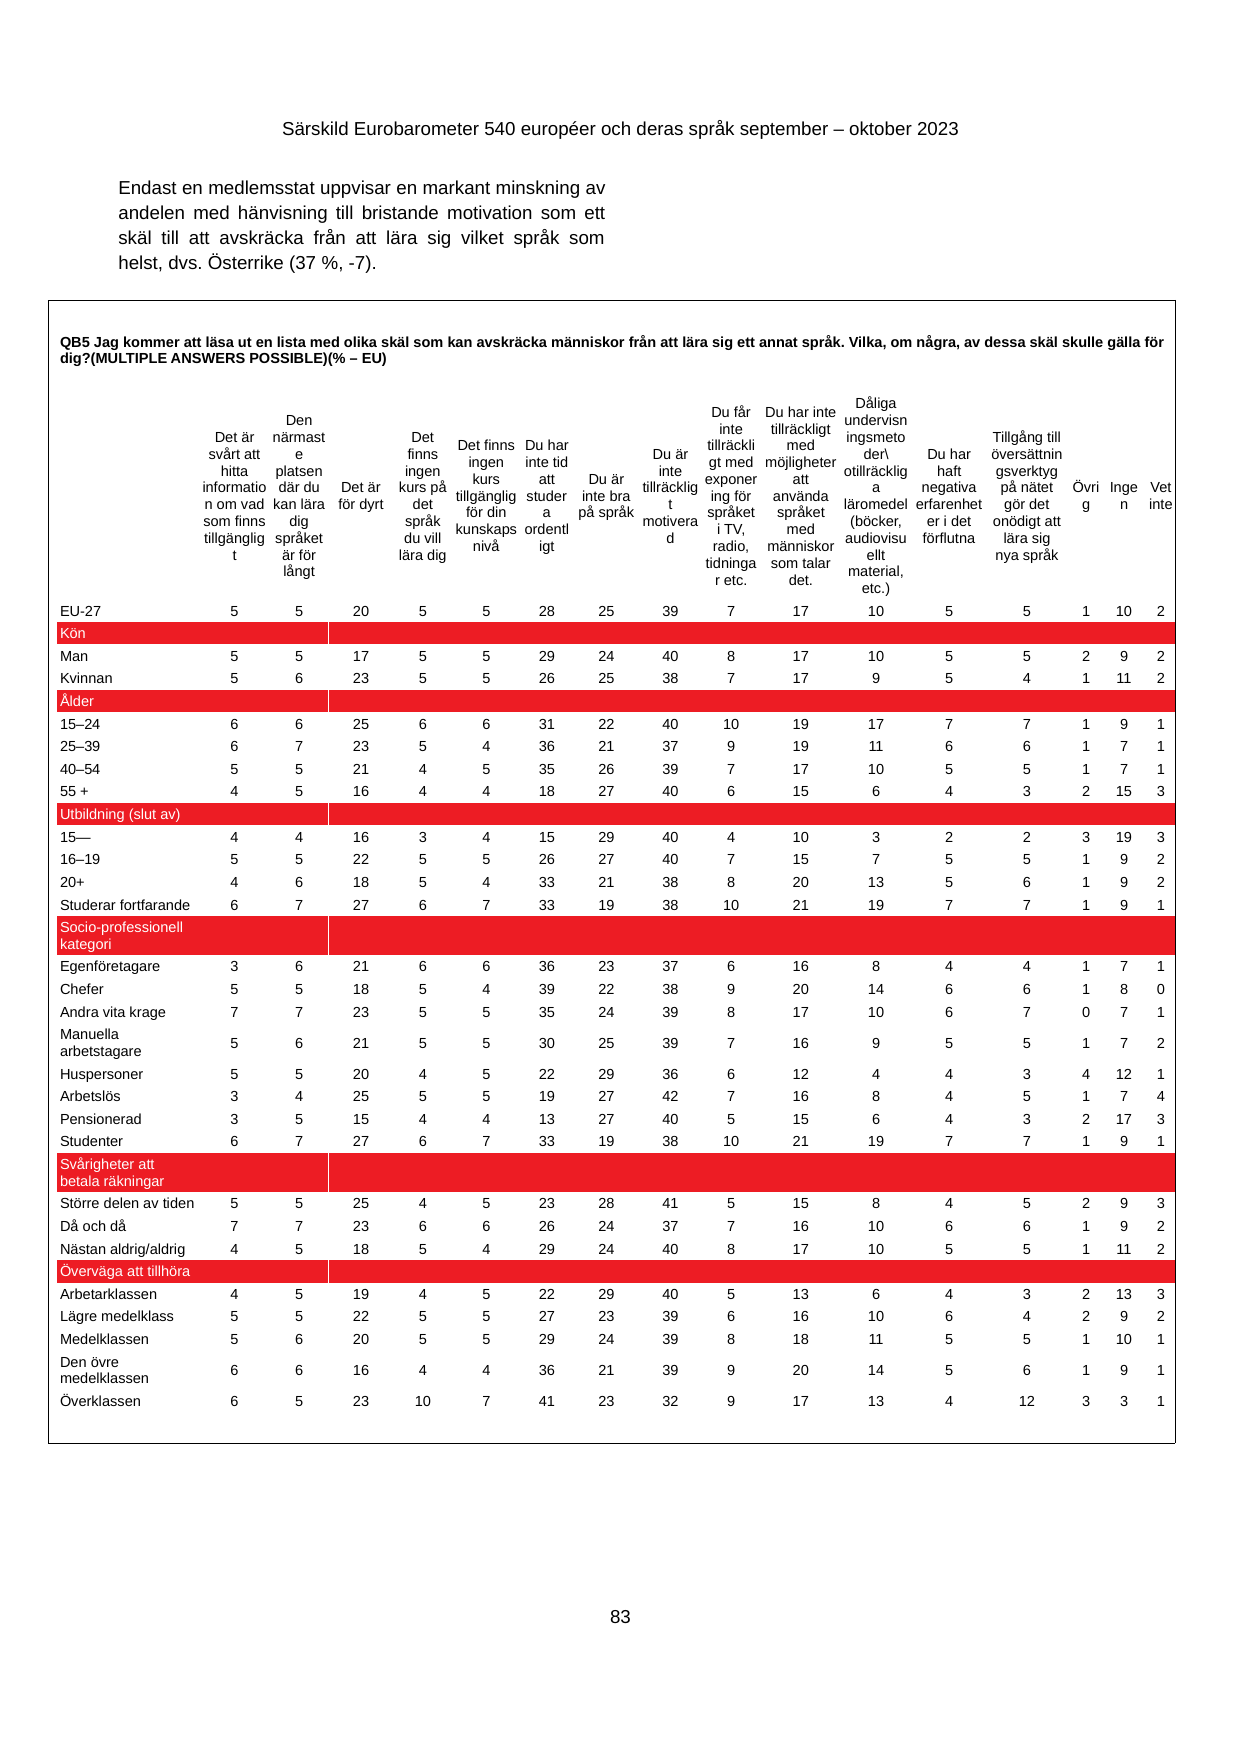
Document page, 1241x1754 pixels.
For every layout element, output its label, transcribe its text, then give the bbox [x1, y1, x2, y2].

table_cell 22 [520, 1063, 573, 1085]
table_cell 7 [701, 758, 761, 780]
table_cell 16 [761, 1085, 841, 1108]
table_cell 1 [1142, 1000, 1175, 1023]
table_cell [269, 1260, 328, 1283]
table_cell [1142, 803, 1175, 825]
table_cell 4 [911, 955, 987, 978]
table_cell 6 [841, 780, 911, 803]
table_cell 4 [393, 1192, 452, 1215]
table_cell 4 [911, 1108, 987, 1130]
table_cell Större delen av tiden [57, 1192, 199, 1215]
table_cell 10 [1105, 1328, 1142, 1350]
table_cell 23 [329, 1000, 393, 1023]
table_header QB5 Jag kommer att läsa ut en lista med olika skäl som kan avskräcka människor från att lära sig ett annat språk. Vilka, om några, av dessa skäl skulle gälla för dig?(MULTIPLE ANSWERS POSSIBLE)(% – EU) [57, 330, 1175, 370]
table_cell 1 [1142, 735, 1175, 758]
table_cell 9 [701, 1350, 761, 1390]
table_cell Kön [57, 622, 199, 644]
table_cell [329, 916, 393, 955]
table_cell 40–54 [57, 758, 199, 780]
table_cell 4 [452, 1108, 520, 1130]
table_cell [1105, 803, 1142, 825]
table_cell 6 [199, 1390, 269, 1412]
table_cell 27 [573, 1085, 639, 1108]
table_cell [573, 1153, 639, 1192]
table_cell [1105, 370, 1142, 392]
table_cell 17 [761, 1390, 841, 1412]
table_cell 21 [329, 955, 393, 978]
table_cell 6 [199, 713, 269, 735]
table_cell 6 [199, 735, 269, 758]
table_cell 41 [639, 1192, 701, 1215]
table_cell 15 [761, 1192, 841, 1215]
table_cell [452, 803, 520, 825]
table_cell 3 [393, 825, 452, 848]
table_cell 36 [520, 955, 573, 978]
table_cell 12 [761, 1063, 841, 1085]
table_cell 5 [269, 1390, 328, 1412]
table_cell 1 [1066, 667, 1105, 690]
table_cell [1142, 690, 1175, 712]
table_cell 1 [1066, 1238, 1105, 1260]
table_cell 6 [269, 713, 328, 735]
table_cell [199, 1260, 269, 1283]
table_cell 2 [1066, 780, 1105, 803]
table_cell 6 [701, 1305, 761, 1328]
table_cell 15–24 [57, 713, 199, 735]
table_cell Man [57, 645, 199, 667]
table_cell [269, 916, 328, 955]
table_cell 6 [199, 1130, 269, 1153]
table_cell 5 [269, 599, 328, 622]
table_cell 5 [452, 645, 520, 667]
table_cell 7 [701, 667, 761, 690]
table_cell [329, 622, 393, 644]
table_cell Medelklassen [57, 1328, 199, 1350]
table_cell [841, 1153, 911, 1192]
table_cell 5 [393, 978, 452, 1000]
table_cell 8 [841, 1085, 911, 1108]
table_cell 21 [573, 735, 639, 758]
table_cell 6 [199, 1350, 269, 1390]
table_cell 16 [761, 955, 841, 978]
table_cell 4 [393, 780, 452, 803]
table_cell 4 [393, 1283, 452, 1305]
table_cell 5 [199, 1063, 269, 1085]
table_cell 1 [1066, 1215, 1105, 1237]
table_cell [841, 916, 911, 955]
table_cell 5 [987, 1085, 1066, 1108]
table_cell 6 [987, 1215, 1066, 1237]
table_cell 40 [639, 645, 701, 667]
table_cell [841, 1260, 911, 1283]
table_cell Arbetslös [57, 1085, 199, 1108]
table_cell [987, 803, 1066, 825]
table_cell 16 [329, 780, 393, 803]
table_cell 9 [701, 1390, 761, 1412]
table_cell 5 [199, 758, 269, 780]
table_cell 6 [199, 893, 269, 916]
table_cell [1066, 370, 1105, 392]
table_cell [911, 690, 987, 712]
table_cell 8 [701, 645, 761, 667]
table_cell [701, 1260, 761, 1283]
table_cell 5 [452, 1085, 520, 1108]
table_cell 25 [573, 667, 639, 690]
table_cell 5 [199, 667, 269, 690]
table_cell 33 [520, 893, 573, 916]
table_cell 7 [987, 893, 1066, 916]
table_cell 2 [1142, 871, 1175, 893]
table_cell 5 [393, 848, 452, 871]
table_cell 22 [520, 1283, 573, 1305]
table_cell 6 [393, 893, 452, 916]
table_cell 1 [1066, 1130, 1105, 1153]
table_cell [520, 916, 573, 955]
table_cell 23 [329, 735, 393, 758]
table_cell [639, 1153, 701, 1192]
table_cell 5 [199, 1023, 269, 1062]
table_cell [393, 370, 452, 392]
table_cell 39 [639, 1350, 701, 1390]
table_cell 4 [911, 1063, 987, 1085]
table_cell 7 [269, 735, 328, 758]
table_cell 9 [1105, 893, 1142, 916]
table_cell 2 [1142, 667, 1175, 690]
table_cell 16 [329, 825, 393, 848]
table_cell Huspersoner [57, 1063, 199, 1085]
table_cell 7 [701, 1215, 761, 1237]
table_cell 42 [639, 1085, 701, 1108]
table_cell [269, 803, 328, 825]
table_cell [987, 1153, 1066, 1192]
table_cell 7 [1105, 735, 1142, 758]
table_cell 13 [761, 1283, 841, 1305]
table_cell 18 [520, 780, 573, 803]
table_cell 39 [639, 1305, 701, 1328]
table_cell 4 [987, 955, 1066, 978]
table_cell [393, 690, 452, 712]
table_cell 1 [1066, 871, 1105, 893]
table_cell 0 [1066, 1000, 1105, 1023]
table_cell 6 [911, 1305, 987, 1328]
table_cell 7 [701, 848, 761, 871]
table_cell 6 [911, 978, 987, 1000]
table_cell 8 [1105, 978, 1142, 1000]
table_cell 7 [1105, 1000, 1142, 1023]
table_cell 7 [269, 893, 328, 916]
table_cell 1 [1066, 848, 1105, 871]
table_cell 3 [987, 1108, 1066, 1130]
table_cell 7 [199, 1215, 269, 1237]
table_cell [573, 690, 639, 712]
table_cell 7 [987, 713, 1066, 735]
table_cell 6 [701, 780, 761, 803]
table_cell 23 [329, 1390, 393, 1412]
table_cell 9 [1105, 1192, 1142, 1215]
table_cell 24 [573, 645, 639, 667]
table_cell 10 [701, 1130, 761, 1153]
table_cell 2 [1066, 645, 1105, 667]
table_cell [329, 1260, 393, 1283]
table_cell [701, 370, 761, 392]
table_cell 9 [1105, 848, 1142, 871]
table_cell 21 [329, 758, 393, 780]
table_cell 27 [573, 848, 639, 871]
table_cell [329, 803, 393, 825]
table_cell [57, 370, 199, 392]
table_cell 18 [329, 1238, 393, 1260]
table_cell [841, 803, 911, 825]
table_cell 8 [701, 1328, 761, 1350]
table_cell [520, 1260, 573, 1283]
table_cell 1 [1142, 1130, 1175, 1153]
table_cell 5 [199, 1305, 269, 1328]
table_cell 7 [452, 893, 520, 916]
table_cell [639, 916, 701, 955]
table_cell 5 [911, 599, 987, 622]
table_cell 17 [761, 645, 841, 667]
table_cell 5 [199, 645, 269, 667]
table_cell 4 [987, 667, 1066, 690]
table_cell 40 [639, 1108, 701, 1130]
table_cell 19 [520, 1085, 573, 1108]
table_cell [911, 1153, 987, 1192]
table_cell 6 [987, 871, 1066, 893]
table_cell 10 [701, 713, 761, 735]
table_cell 24 [573, 1238, 639, 1260]
table_cell 9 [1105, 1350, 1142, 1390]
table_cell 36 [520, 1350, 573, 1390]
table_cell Arbetarklassen [57, 1283, 199, 1305]
table_cell 5 [452, 1063, 520, 1085]
table_cell 3 [987, 1283, 1066, 1305]
table_cell 2 [987, 825, 1066, 848]
table_cell [1105, 1260, 1142, 1283]
table_cell 4 [199, 825, 269, 848]
table_cell 10 [393, 1390, 452, 1412]
table_cell 4 [987, 1305, 1066, 1328]
table_cell 17 [761, 667, 841, 690]
table_cell 6 [393, 1215, 452, 1237]
table_cell 2 [1142, 848, 1175, 871]
table_cell [841, 622, 911, 644]
table_cell 9 [1105, 1130, 1142, 1153]
table_cell 25 [329, 1085, 393, 1108]
table_cell [393, 1260, 452, 1283]
table_cell 17 [761, 1000, 841, 1023]
table_cell [452, 1260, 520, 1283]
table_cell 29 [520, 1238, 573, 1260]
table_cell 5 [269, 1108, 328, 1130]
table_cell 2 [1142, 1238, 1175, 1260]
table_cell 26 [520, 848, 573, 871]
table_cell 40 [639, 848, 701, 871]
table_cell 27 [520, 1305, 573, 1328]
table_cell 38 [639, 978, 701, 1000]
table_cell 7 [1105, 1023, 1142, 1062]
table_cell 5 [393, 1238, 452, 1260]
table_cell 6 [452, 713, 520, 735]
table_cell 38 [639, 667, 701, 690]
table_cell 1 [1066, 735, 1105, 758]
table_cell 5 [701, 1283, 761, 1305]
table_cell 19 [761, 735, 841, 758]
table_cell 13 [520, 1108, 573, 1130]
table_cell [1105, 916, 1142, 955]
table_cell [452, 916, 520, 955]
table_cell 10 [1105, 599, 1142, 622]
table_cell [452, 1153, 520, 1192]
table_cell 2 [1066, 1108, 1105, 1130]
table_cell 3 [1105, 1390, 1142, 1412]
table_cell [269, 622, 328, 644]
table_cell 4 [701, 825, 761, 848]
table_cell 4 [452, 1350, 520, 1390]
table_cell Det finns ingen kurs tillgänglig för din kunskapsnivå [452, 392, 520, 599]
table_cell 5 [269, 978, 328, 1000]
table_cell 6 [701, 1063, 761, 1085]
table_cell 41 [520, 1390, 573, 1412]
table_cell 6 [911, 1000, 987, 1023]
table_cell 10 [841, 1238, 911, 1260]
table_cell 3 [1066, 825, 1105, 848]
table_cell [639, 1260, 701, 1283]
table_cell 5 [452, 1023, 520, 1062]
table_cell Övrig [1066, 392, 1105, 599]
table_cell 17 [761, 1238, 841, 1260]
table_cell 25 [329, 1192, 393, 1215]
table_cell 23 [573, 1305, 639, 1328]
table_cell Det är svårt att hitta information om vad som finns tillgängligt [199, 392, 269, 599]
table_cell 4 [393, 1350, 452, 1390]
table_cell Den närmaste platsen där du kan lära dig språket är för långt [269, 392, 328, 599]
table_cell 26 [520, 1215, 573, 1237]
table_cell [1066, 1153, 1105, 1192]
table_cell 17 [1105, 1108, 1142, 1130]
table_cell 1 [1066, 1328, 1105, 1350]
table_cell 5 [393, 599, 452, 622]
table_cell 16 [329, 1350, 393, 1390]
table_cell 17 [761, 758, 841, 780]
table_cell 5 [911, 1328, 987, 1350]
table_cell 22 [573, 713, 639, 735]
table_cell 9 [1105, 1305, 1142, 1328]
table_cell 10 [841, 1215, 911, 1237]
table_cell [1066, 622, 1105, 644]
table_cell 0 [1142, 978, 1175, 1000]
table_cell 4 [452, 978, 520, 1000]
table_cell 33 [520, 871, 573, 893]
table_cell 8 [701, 1000, 761, 1023]
table_cell 55 + [57, 780, 199, 803]
table_cell 5 [393, 735, 452, 758]
table_cell [573, 370, 639, 392]
table_cell 5 [199, 1192, 269, 1215]
table_cell [269, 370, 328, 392]
table_cell 2 [1142, 1215, 1175, 1237]
table_cell Du har inte tillräckligt med möjligheter att använda språket med människor som talar det. [761, 392, 841, 599]
table_cell 29 [573, 1063, 639, 1085]
table_cell Chefer [57, 978, 199, 1000]
table_cell [329, 690, 393, 712]
table_cell [987, 622, 1066, 644]
table_cell 1 [1066, 758, 1105, 780]
table_cell [639, 690, 701, 712]
table_cell 27 [329, 1130, 393, 1153]
table_cell 4 [452, 1238, 520, 1260]
table_cell 19 [841, 1130, 911, 1153]
table_cell 21 [761, 1130, 841, 1153]
table_cell 29 [573, 825, 639, 848]
table_cell [1142, 1260, 1175, 1283]
table_cell 39 [639, 758, 701, 780]
table_cell 5 [269, 848, 328, 871]
table_cell 5 [199, 1328, 269, 1350]
table_cell 20 [761, 978, 841, 1000]
table_cell Svårigheter att betala räkningar [57, 1153, 199, 1192]
table_cell 3 [199, 955, 269, 978]
table_cell 5 [911, 758, 987, 780]
table_cell 19 [573, 1130, 639, 1153]
table_cell [393, 1153, 452, 1192]
table_cell 5 [393, 1023, 452, 1062]
table_cell 18 [761, 1328, 841, 1350]
table_cell 4 [1066, 1063, 1105, 1085]
table_cell [1142, 370, 1175, 392]
table_cell 9 [841, 1023, 911, 1062]
table_cell 5 [987, 1328, 1066, 1350]
table_cell 37 [639, 955, 701, 978]
table_cell 11 [841, 735, 911, 758]
table_cell 5 [987, 1192, 1066, 1215]
table_cell 3 [1142, 780, 1175, 803]
table_cell 22 [329, 1305, 393, 1328]
table_cell 4 [452, 735, 520, 758]
table_cell 4 [199, 780, 269, 803]
table_cell [199, 622, 269, 644]
table_cell 16 [761, 1215, 841, 1237]
table_cell 2 [1142, 1305, 1175, 1328]
table_cell 8 [841, 955, 911, 978]
table_cell [761, 690, 841, 712]
table_cell 1 [1066, 1085, 1105, 1108]
table_cell 4 [911, 780, 987, 803]
table_cell 5 [911, 1023, 987, 1062]
table_cell Lägre medelklass [57, 1305, 199, 1328]
table_cell 27 [573, 780, 639, 803]
table_cell [329, 370, 393, 392]
table_cell 1 [1066, 893, 1105, 916]
table_cell 6 [987, 1350, 1066, 1390]
table_cell 4 [841, 1063, 911, 1085]
table_cell 19 [841, 893, 911, 916]
table_cell [199, 370, 269, 392]
table_cell 5 [269, 1192, 328, 1215]
table_cell 14 [841, 1350, 911, 1390]
table_cell 13 [1105, 1283, 1142, 1305]
table_cell Du får inte tillräckligt med exponering för språket i TV, radio, tidningar etc. [701, 392, 761, 599]
table_cell 20 [329, 599, 393, 622]
table_cell 1 [1066, 955, 1105, 978]
table_cell Tillgång till översättningsverktyg på nätet gör det onödigt att lära sig nya språk [987, 392, 1066, 599]
table_cell 29 [573, 1283, 639, 1305]
table_cell 17 [841, 713, 911, 735]
table_cell 4 [199, 871, 269, 893]
table_cell [639, 803, 701, 825]
table_cell 5 [452, 758, 520, 780]
table_cell 8 [841, 1192, 911, 1215]
table_cell Då och då [57, 1215, 199, 1237]
table_cell 5 [393, 871, 452, 893]
table_cell 5 [199, 978, 269, 1000]
table_cell [199, 1153, 269, 1192]
table_cell 7 [701, 1085, 761, 1108]
table_cell Nästan aldrig/aldrig [57, 1238, 199, 1260]
table_cell 9 [701, 735, 761, 758]
table_cell 3 [987, 780, 1066, 803]
table_cell 21 [573, 871, 639, 893]
table_cell [452, 370, 520, 392]
table_cell 7 [452, 1130, 520, 1153]
table_cell [269, 1153, 328, 1192]
table_cell 5 [393, 1328, 452, 1350]
table_cell 5 [452, 1192, 520, 1215]
table_cell 1 [1142, 1350, 1175, 1390]
table_cell Pensionerad [57, 1108, 199, 1130]
table_cell [393, 916, 452, 955]
table_cell Utbildning (slut av) [57, 803, 199, 825]
table_cell 5 [987, 645, 1066, 667]
table_cell 6 [841, 1283, 911, 1305]
table_cell 23 [329, 1215, 393, 1237]
table_cell Socio-professionell kategori [57, 916, 199, 955]
table_cell 6 [269, 1023, 328, 1062]
table_cell 37 [639, 1215, 701, 1237]
table_cell [1142, 916, 1175, 955]
table_cell 30 [520, 1023, 573, 1062]
table_cell 13 [841, 1390, 911, 1412]
table_cell [911, 370, 987, 392]
table_cell 10 [841, 645, 911, 667]
table_cell [573, 916, 639, 955]
table_cell 5 [393, 1000, 452, 1023]
table_cell 4 [911, 1283, 987, 1305]
table_cell 2 [1066, 1305, 1105, 1328]
table_cell 10 [761, 825, 841, 848]
table_cell 16 [761, 1023, 841, 1062]
table_cell 5 [393, 1085, 452, 1108]
table_cell 1 [1066, 713, 1105, 735]
table_cell 5 [911, 1238, 987, 1260]
table_cell [520, 803, 573, 825]
table_cell 6 [269, 667, 328, 690]
table_cell 39 [639, 1023, 701, 1062]
table_cell 7 [911, 1130, 987, 1153]
table_cell [452, 622, 520, 644]
table_cell 21 [761, 893, 841, 916]
table_cell 39 [639, 1000, 701, 1023]
table_cell [520, 1153, 573, 1192]
table_cell Andra vita krage [57, 1000, 199, 1023]
table_cell 5 [269, 1238, 328, 1260]
table_cell 13 [841, 871, 911, 893]
table_cell 5 [987, 1238, 1066, 1260]
table_cell 4 [393, 1108, 452, 1130]
table_cell 7 [987, 1000, 1066, 1023]
table_cell 5 [199, 599, 269, 622]
table_cell 20+ [57, 871, 199, 893]
table_cell 1 [1142, 1328, 1175, 1350]
table_cell Dåliga undervisningsmetoder\otillräckliga läromedel (böcker, audiovisuellt material, etc.) [841, 392, 911, 599]
table_cell [701, 916, 761, 955]
table_cell [57, 392, 199, 599]
table_cell [701, 690, 761, 712]
table_cell EU-27 [57, 599, 199, 622]
table_cell 11 [1105, 667, 1142, 690]
table_cell 5 [452, 1328, 520, 1350]
table_cell 14 [841, 978, 911, 1000]
table_cell [639, 622, 701, 644]
table_cell 5 [269, 758, 328, 780]
table_cell 15 [761, 1108, 841, 1130]
table_cell Ålder [57, 690, 199, 712]
table_cell 9 [1105, 1215, 1142, 1237]
table_cell Egenföretagare [57, 955, 199, 978]
table_cell 20 [761, 871, 841, 893]
table_cell 4 [393, 1063, 452, 1085]
table_cell [761, 622, 841, 644]
table_cell [1066, 690, 1105, 712]
table_cell 7 [911, 893, 987, 916]
table_cell Överklassen [57, 1390, 199, 1412]
table_cell 2 [1142, 645, 1175, 667]
table_cell 10 [841, 599, 911, 622]
table_cell [911, 803, 987, 825]
table_cell 40 [639, 713, 701, 735]
table_cell 6 [269, 1328, 328, 1350]
table_cell 5 [269, 645, 328, 667]
table_cell 9 [841, 667, 911, 690]
table_cell Du är inte bra på språk [573, 392, 639, 599]
table_cell 5 [911, 871, 987, 893]
table_cell 23 [520, 1192, 573, 1215]
table_cell 17 [761, 599, 841, 622]
table_cell 5 [269, 1283, 328, 1305]
table_cell 10 [841, 758, 911, 780]
table_cell 29 [520, 645, 573, 667]
table_cell 4 [269, 1085, 328, 1108]
table_cell 2 [911, 825, 987, 848]
table_cell Det är för dyrt [329, 392, 393, 599]
table_cell [199, 916, 269, 955]
table_cell [761, 916, 841, 955]
table_cell 5 [987, 599, 1066, 622]
table_cell 5 [452, 848, 520, 871]
table_cell [911, 916, 987, 955]
table_cell 3 [199, 1108, 269, 1130]
table_cell 10 [701, 893, 761, 916]
table_cell 7 [701, 599, 761, 622]
table_cell 20 [761, 1350, 841, 1390]
table_cell 15 [329, 1108, 393, 1130]
table_cell [841, 370, 911, 392]
table_cell 35 [520, 758, 573, 780]
table_cell 7 [452, 1390, 520, 1412]
table_cell 1 [1066, 1023, 1105, 1062]
table_cell 29 [520, 1328, 573, 1350]
table_cell 40 [639, 1283, 701, 1305]
table_cell 5 [452, 667, 520, 690]
table_cell 5 [987, 758, 1066, 780]
table_cell 3 [1142, 825, 1175, 848]
table_cell 25 [329, 713, 393, 735]
table_cell 5 [269, 1063, 328, 1085]
table_cell 17 [329, 645, 393, 667]
table_cell 9 [1105, 713, 1142, 735]
table_cell 40 [639, 780, 701, 803]
table_cell 5 [701, 1108, 761, 1130]
table_cell 1 [1142, 893, 1175, 916]
table_cell [329, 1153, 393, 1192]
table_cell 3 [841, 825, 911, 848]
table_cell 28 [573, 1192, 639, 1215]
table_cell 2 [1142, 1023, 1175, 1062]
table_cell 26 [520, 667, 573, 690]
table_cell 1 [1066, 1350, 1105, 1390]
table_cell 25 [573, 1023, 639, 1062]
table_cell 27 [573, 1108, 639, 1130]
table_cell [520, 622, 573, 644]
table_cell [1105, 622, 1142, 644]
table_cell 1 [1142, 713, 1175, 735]
table_cell 25 [573, 599, 639, 622]
table_cell 11 [1105, 1238, 1142, 1260]
table_cell 23 [573, 1390, 639, 1412]
table_cell [520, 370, 573, 392]
table_cell 16–19 [57, 848, 199, 871]
table_cell [987, 370, 1066, 392]
table_cell 6 [393, 713, 452, 735]
table_cell [199, 803, 269, 825]
table_cell 7 [1105, 758, 1142, 780]
table_cell 5 [452, 1283, 520, 1305]
table_cell 10 [841, 1305, 911, 1328]
table_cell 20 [329, 1063, 393, 1085]
table_cell Vet inte [1142, 392, 1175, 599]
table_cell 40 [639, 825, 701, 848]
table_cell 6 [269, 1350, 328, 1390]
table_cell 11 [841, 1328, 911, 1350]
table_cell 27 [329, 893, 393, 916]
table_cell 7 [987, 1130, 1066, 1153]
table_cell 21 [329, 1023, 393, 1062]
table_cell 32 [639, 1390, 701, 1412]
table_cell 6 [452, 1215, 520, 1237]
table_cell 4 [452, 871, 520, 893]
table_cell 5 [393, 1305, 452, 1328]
table_cell [987, 690, 1066, 712]
table_cell Studerar fortfarande [57, 893, 199, 916]
table_cell 5 [911, 848, 987, 871]
table_cell 4 [1142, 1085, 1175, 1108]
table_cell 20 [329, 1328, 393, 1350]
table_cell 36 [639, 1063, 701, 1085]
table_cell Du har inte tid att studera ordentligt [520, 392, 573, 599]
table_cell 10 [841, 1000, 911, 1023]
table_cell 19 [761, 713, 841, 735]
table_cell 38 [639, 1130, 701, 1153]
table_cell [573, 622, 639, 644]
table_cell 7 [269, 1000, 328, 1023]
table_cell 38 [639, 893, 701, 916]
table_cell 9 [701, 978, 761, 1000]
table_cell [1142, 1153, 1175, 1192]
table_cell 22 [573, 978, 639, 1000]
table_cell 4 [911, 1085, 987, 1108]
table_cell 6 [393, 955, 452, 978]
table_cell 3 [199, 1085, 269, 1108]
table_cell Ingen [1105, 392, 1142, 599]
table_cell [1066, 1260, 1105, 1283]
table_cell 4 [199, 1283, 269, 1305]
table_cell 31 [520, 713, 573, 735]
table_cell 2 [1142, 599, 1175, 622]
table_cell 4 [452, 780, 520, 803]
text Endast en medlemsstat uppvisar en markant minskning av andelen med hänvisning till bristande motivation som ett skäl till att avskräcka från att lära sig vilket språk som helst, dvs. Österrike (37 %, -7). [118, 177, 605, 273]
table_cell 3 [1142, 1108, 1175, 1130]
table_cell 26 [573, 758, 639, 780]
table_cell Manuella arbetstagare [57, 1023, 199, 1062]
table_cell 7 [269, 1215, 328, 1237]
table_cell 7 [1105, 955, 1142, 978]
table_cell 2 [1066, 1192, 1105, 1215]
table_cell 15 [520, 825, 573, 848]
table_cell 5 [269, 1305, 328, 1328]
table_cell 19 [573, 893, 639, 916]
table_cell 38 [639, 871, 701, 893]
table_cell 23 [573, 955, 639, 978]
table_cell [1105, 690, 1142, 712]
table_cell 22 [329, 848, 393, 871]
table_cell 8 [701, 871, 761, 893]
table_cell [761, 803, 841, 825]
table_cell [573, 803, 639, 825]
table_cell 37 [639, 735, 701, 758]
table_cell 5 [701, 1192, 761, 1215]
table_cell 1 [1066, 978, 1105, 1000]
table_cell 4 [269, 825, 328, 848]
table_cell 15 [761, 848, 841, 871]
table_cell [452, 690, 520, 712]
table_cell 25–39 [57, 735, 199, 758]
table_cell 24 [573, 1215, 639, 1237]
table_cell 7 [199, 1000, 269, 1023]
table_cell 39 [639, 599, 701, 622]
table_cell 5 [452, 599, 520, 622]
table_cell 5 [452, 1000, 520, 1023]
table_cell 39 [639, 1328, 701, 1350]
table_cell 3 [1066, 1390, 1105, 1412]
table_cell 3 [987, 1063, 1066, 1085]
table_cell [199, 690, 269, 712]
table_cell [761, 1153, 841, 1192]
table_cell 6 [841, 1108, 911, 1130]
table_cell [761, 1260, 841, 1283]
table_cell 19 [329, 1283, 393, 1305]
table_cell 21 [573, 1350, 639, 1390]
table_cell 7 [841, 848, 911, 871]
table_cell 16 [761, 1305, 841, 1328]
table_cell 5 [199, 848, 269, 871]
table_cell 1 [1142, 1063, 1175, 1085]
table_cell 15— [57, 825, 199, 848]
table_cell [987, 916, 1066, 955]
table_cell 5 [911, 645, 987, 667]
table_cell 1 [1142, 955, 1175, 978]
table_cell 8 [701, 1238, 761, 1260]
table_cell [761, 370, 841, 392]
table_cell 6 [393, 1130, 452, 1153]
table_cell 19 [1105, 825, 1142, 848]
table_cell 5 [393, 645, 452, 667]
table_cell Kvinnan [57, 667, 199, 690]
table_cell 7 [911, 713, 987, 735]
table_cell Den övre medelklassen [57, 1350, 199, 1390]
table_cell 6 [269, 871, 328, 893]
table_cell 6 [269, 955, 328, 978]
table_cell [701, 803, 761, 825]
table_cell 6 [701, 955, 761, 978]
table_cell Överväga att tillhöra [57, 1260, 199, 1283]
table_cell [1066, 916, 1105, 955]
table_cell 36 [520, 735, 573, 758]
table_cell 33 [520, 1130, 573, 1153]
table_cell 35 [520, 1000, 573, 1023]
table_cell 4 [911, 1192, 987, 1215]
table_cell Det finns ingen kurs på det språk du vill lära dig [393, 392, 452, 599]
table_cell [1142, 622, 1175, 644]
table_cell 6 [987, 978, 1066, 1000]
table_cell 6 [452, 955, 520, 978]
table_cell [1066, 803, 1105, 825]
table_cell 4 [452, 825, 520, 848]
table_cell 6 [911, 735, 987, 758]
table_cell 1 [1066, 599, 1105, 622]
table_cell 3 [1142, 1283, 1175, 1305]
table_cell [987, 1260, 1066, 1283]
table_cell 12 [1105, 1063, 1142, 1085]
table_cell 5 [987, 1023, 1066, 1062]
table_cell [520, 690, 573, 712]
table_cell 5 [393, 667, 452, 690]
table_cell [701, 622, 761, 644]
table_cell 6 [911, 1215, 987, 1237]
table_cell 9 [1105, 645, 1142, 667]
table_cell 18 [329, 871, 393, 893]
table_cell Studenter [57, 1130, 199, 1153]
table_cell 24 [573, 1328, 639, 1350]
table_cell 28 [520, 599, 573, 622]
table_cell 15 [761, 780, 841, 803]
table_cell Du har haft negativa erfarenheter i det förflutna [911, 392, 987, 599]
table_cell [841, 690, 911, 712]
table_cell 5 [911, 1350, 987, 1390]
table_cell [393, 803, 452, 825]
table_cell 18 [329, 978, 393, 1000]
table_cell 9 [1105, 871, 1142, 893]
table_cell [911, 1260, 987, 1283]
table_cell 1 [1142, 1390, 1175, 1412]
table_cell [573, 1260, 639, 1283]
table_cell 4 [199, 1238, 269, 1260]
table_cell [911, 622, 987, 644]
table_cell 5 [987, 848, 1066, 871]
table_cell 1 [1142, 758, 1175, 780]
table_cell 15 [1105, 780, 1142, 803]
table_cell 6 [987, 735, 1066, 758]
table_cell 5 [911, 667, 987, 690]
table_cell 3 [1142, 1192, 1175, 1215]
table_cell 40 [639, 1238, 701, 1260]
table_cell Du är inte tillräckligt motiverad [639, 392, 701, 599]
table_cell 2 [1066, 1283, 1105, 1305]
table_cell 23 [329, 667, 393, 690]
table_cell 24 [573, 1000, 639, 1023]
table_cell 39 [520, 978, 573, 1000]
table_cell 7 [269, 1130, 328, 1153]
table_cell 5 [269, 780, 328, 803]
table_cell [701, 1153, 761, 1192]
table_cell [393, 622, 452, 644]
table_cell 7 [1105, 1085, 1142, 1108]
table_cell [269, 690, 328, 712]
table_cell [1105, 1153, 1142, 1192]
table_cell [639, 370, 701, 392]
table_cell 7 [701, 1023, 761, 1062]
table_cell 4 [393, 758, 452, 780]
table_cell 12 [987, 1390, 1066, 1412]
table_cell 4 [911, 1390, 987, 1412]
table_cell 5 [452, 1305, 520, 1328]
